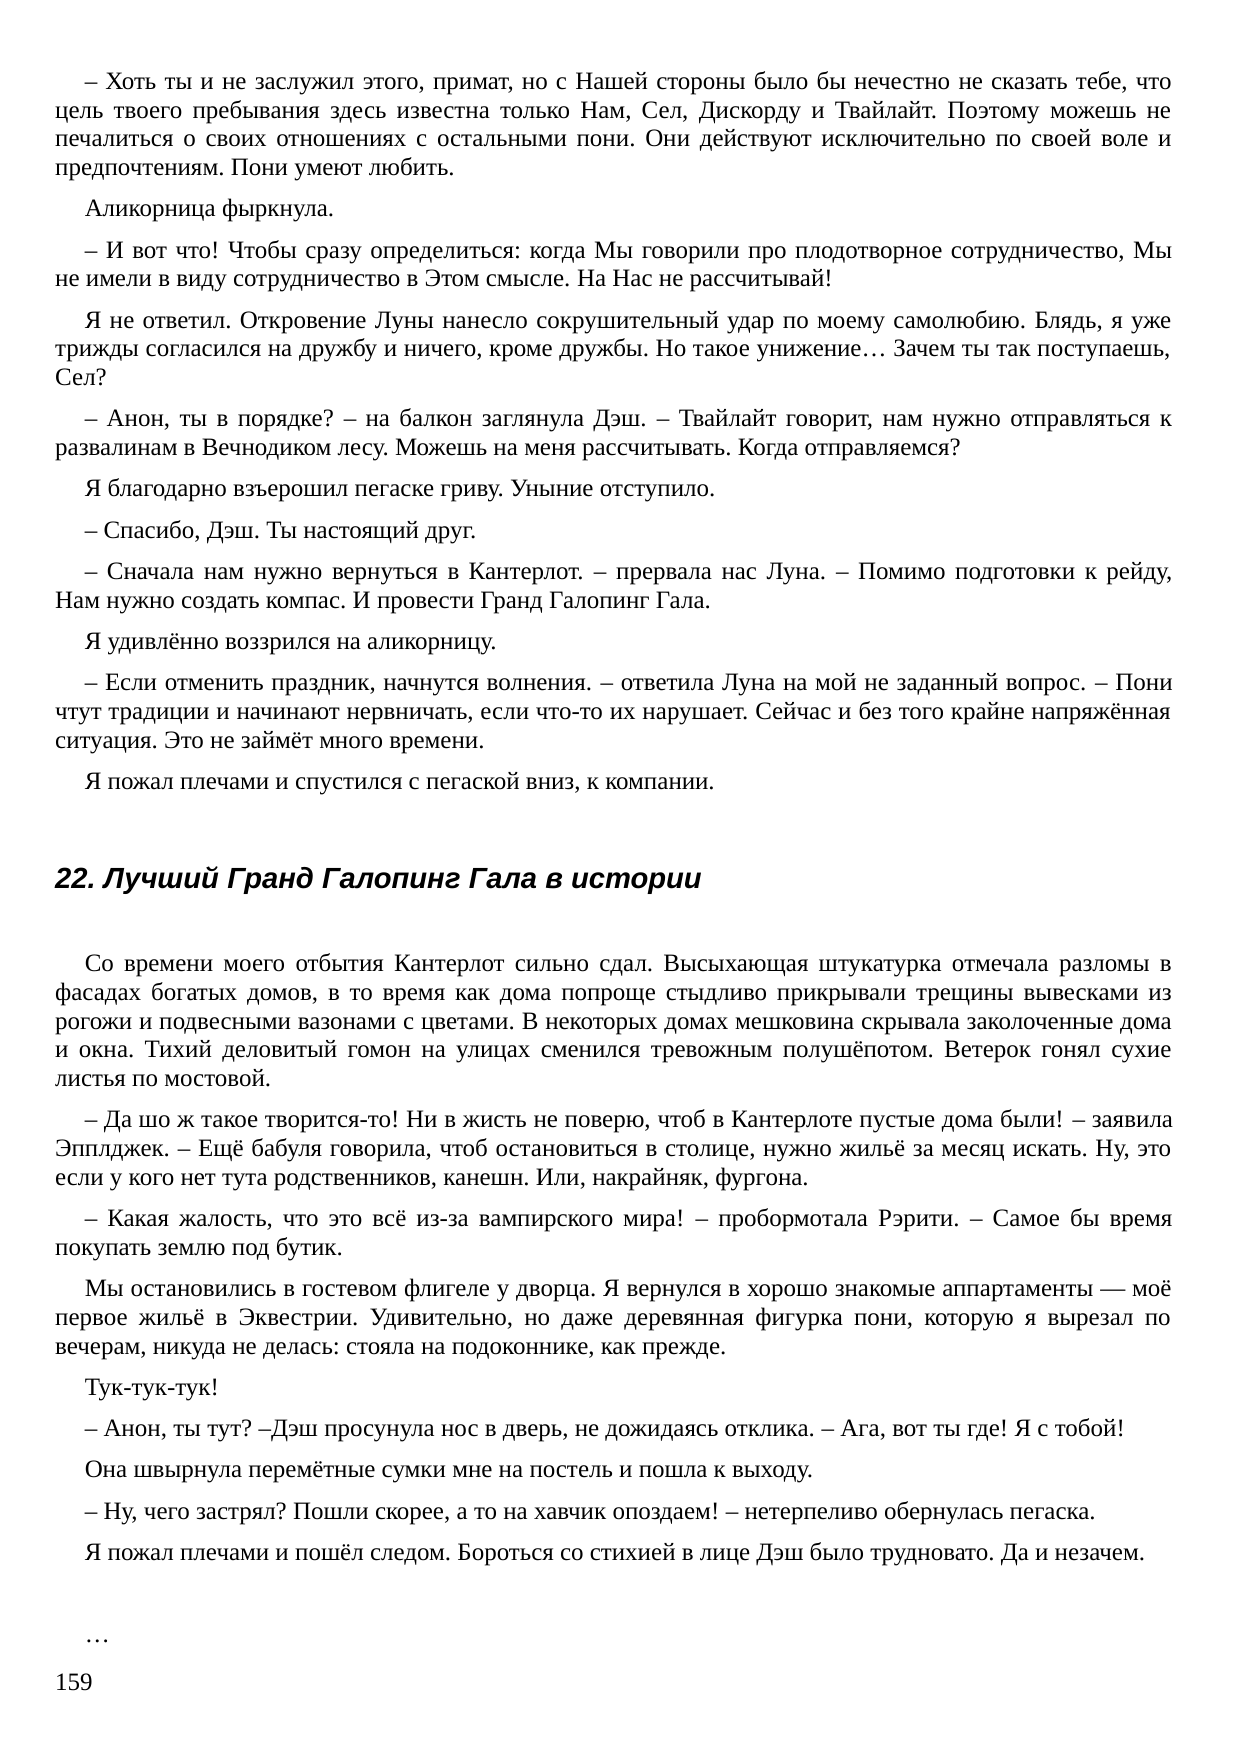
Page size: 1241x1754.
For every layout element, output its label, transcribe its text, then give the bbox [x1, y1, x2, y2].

text – Спасибо, Дэш. Ты настоящий друг. [55, 515, 1173, 543]
text Я не ответил. Откровение Луны нанесло сокрушительный удар по моему самолюбию. Блядь, я уже трижды согласился на дружбу и ничего, кроме дружбы. Но такое унижение… Зачем ты так поступаешь, Сел? [55, 305, 1173, 391]
text – Да шо ж такое творится-то! Ни в жисть не поверю, чтоб в Кантерлоте пустые дома были! – заявила Эпплджек. – Ещё бабуля говорила, чтоб остановиться в столице, нужно жильё за месяц искать. Ну, это если у кого нет тута родственников, канешн. Или, накрайняк, фургона. [55, 1104, 1173, 1191]
text Она швырнула перемётные сумки мне на постель и пошла к выходу. [55, 1454, 1173, 1483]
text – Хоть ты и не заслужил этого, примат, но с Нашей стороны было бы нечестно не сказать тебе, что цель твоего пребывания здесь известна только Нам, Сел, Дискорду и Твайлайт. Поэтому можешь не печалиться о своих отношениях с остальными пони. Они действуют исключительно по своей воле и предпочтениям. Пони умеют любить. [55, 66, 1173, 181]
text Я пожал плечами и спустился с пегаской вниз, к компании. [55, 766, 1173, 795]
text Я благодарно взъерошил пегаске гриву. Уныние отступило. [55, 473, 1173, 502]
text – Какая жалость, что это всё из-за вампирского мира! – пробормотала Рэрити. – Самое бы время покупать землю под бутик. [55, 1203, 1173, 1261]
subtitle 22. Лучший Гранд Галопинг Гала в истории [55, 861, 1173, 894]
text – Сначала нам нужно вернуться в Кантерлот. – прервала нас Луна. – Помимо подготовки к рейду, Нам нужно создать компас. И провести Гранд Галопинг Гала. [55, 556, 1173, 613]
text … [55, 1619, 1173, 1648]
text Тук-тук-тук! [55, 1372, 1173, 1401]
text Я удивлённо воззрился на аликорницу. [55, 626, 1173, 655]
text Я пожал плечами и пошёл следом. Бороться со стихией в лице Дэш было трудновато. Да и незачем. [55, 1537, 1173, 1566]
text Со времени моего отбытия Кантерлот сильно сдал. Высыхающая штукатурка отмечала разломы в фасадах богатых домов, в то время как дома попроще стыдливо прикрывали трещины вывесками из рогожи и подвесными вазонами с цветами. В некоторых домах мешковина скрывала заколоченные дома и окна. Тихий деловитый гомон на улицах сменился тревожным полушёпотом. Ветерок гонял сухие листья по мостовой. [55, 948, 1173, 1092]
text – И вот что! Чтобы сразу определиться: когда Мы говорили про плодотворное сотрудничество, Мы не имели в виду сотрудничество в Этом смысле. На Нас не рассчитывай! [55, 235, 1173, 292]
text Мы остановились в гостевом флигеле у дворца. Я вернулся в хорошо знакомые аппартаменты — моё первое жильё в Эквестрии. Удивительно, но даже деревянная фигурка пони, которую я вырезал по вечерам, никуда не делась: стояла на подоконнике, как прежде. [55, 1273, 1173, 1359]
text – Если отменить праздник, начнутся волнения. – ответила Луна на мой не заданный вопрос. – Пони чтут традиции и начинают нервничать, если что-то их нарушает. Сейчас и без того крайне напряжённая ситуация. Это не займёт много времени. [55, 667, 1173, 753]
text Аликорница фыркнула. [55, 193, 1173, 222]
text – Анон, ты в порядке? – на балкон заглянула Дэш. – Твайлайт говорит, нам нужно отправляться к развалинам в Вечнодиком лесу. Можешь на меня рассчитывать. Когда отправляемся? [55, 403, 1173, 461]
text – Ну, чего застрял? Пошли скорее, а то на хавчик опоздаем! – нетерпеливо обернулась пегаска. [55, 1496, 1173, 1524]
text – Анон, ты тут? –Дэш просунула нос в дверь, не дожидаясь отклика. – Ага, вот ты где! Я с тобой! [55, 1413, 1173, 1442]
